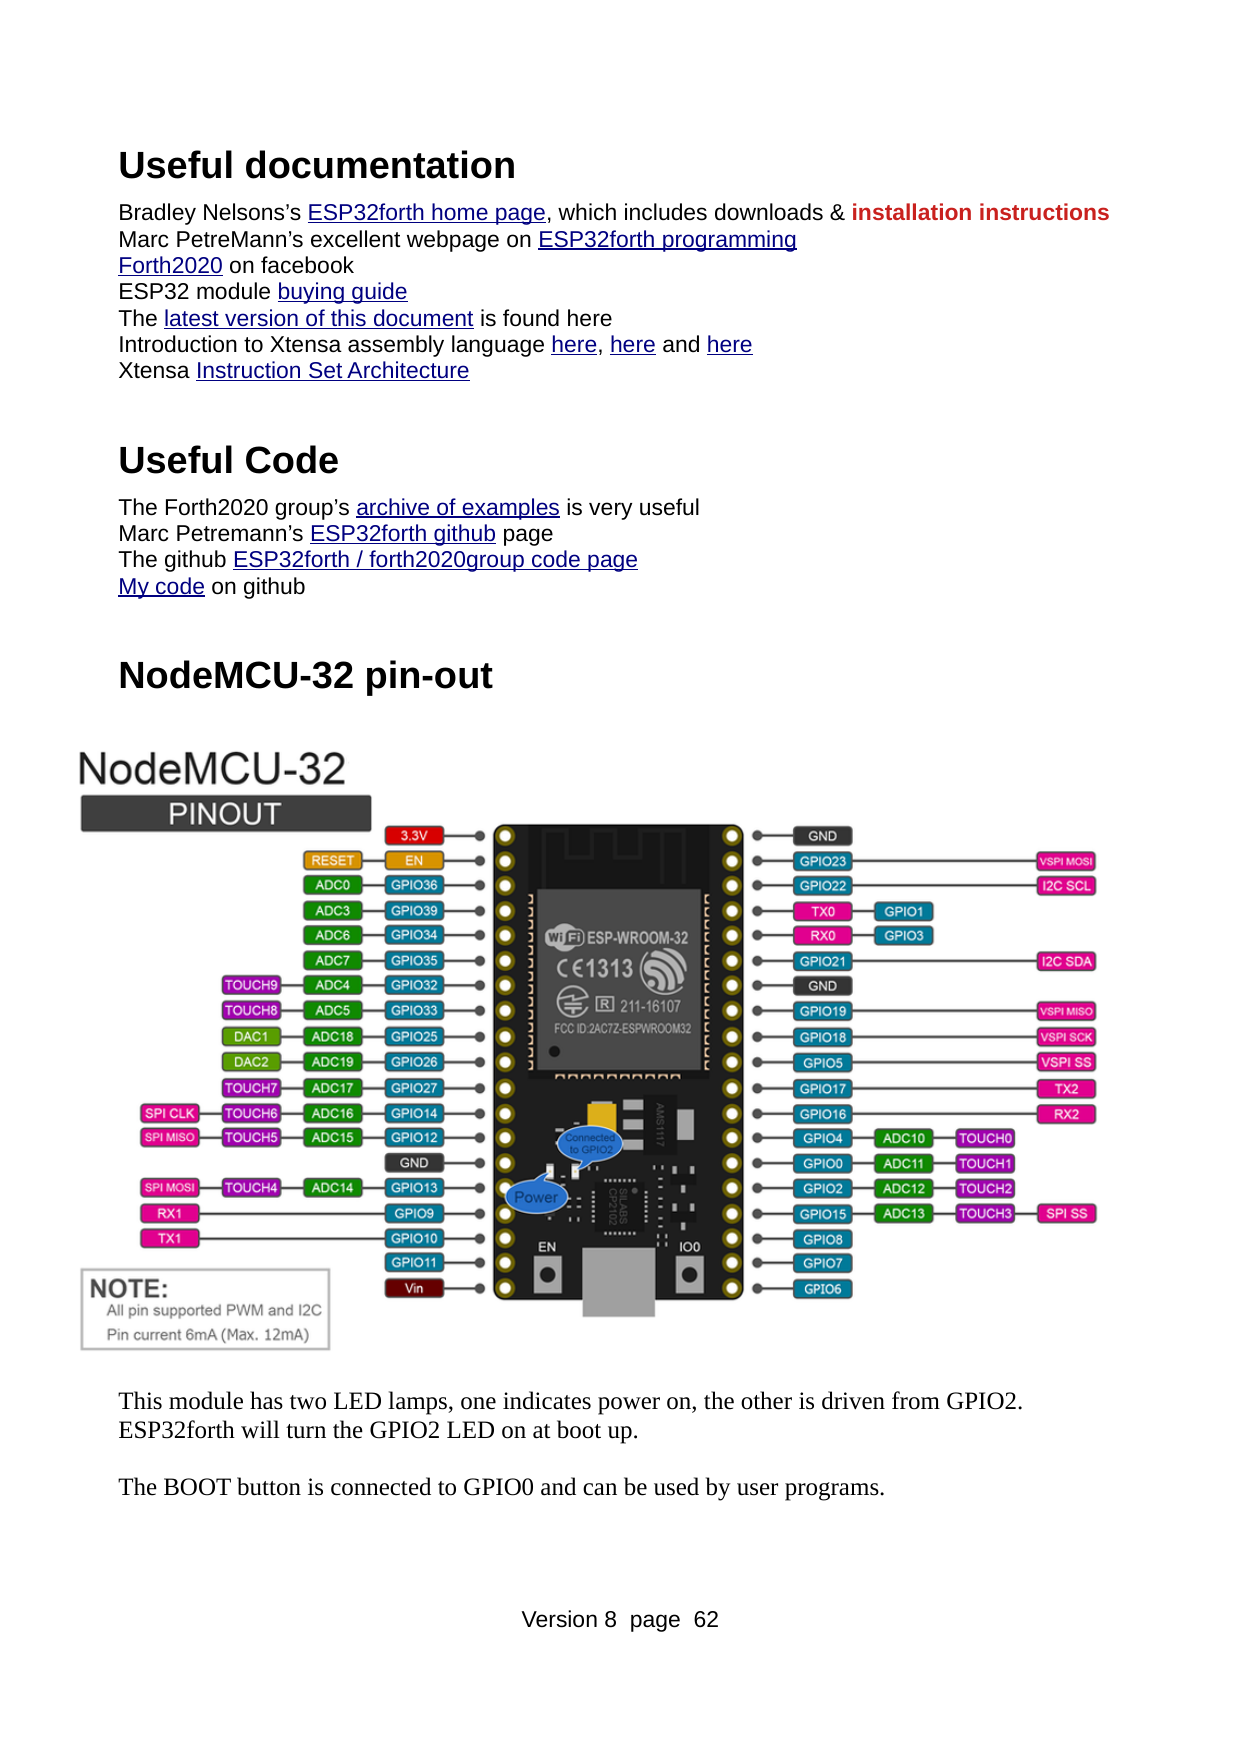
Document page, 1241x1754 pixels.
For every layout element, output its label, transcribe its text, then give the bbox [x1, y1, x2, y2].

text The latest version of this document is found here [118, 305, 1122, 331]
text My code on github [118, 573, 1122, 599]
text Forth2020 on facebook [118, 252, 1122, 278]
text Marc Petremann’s ESP32forth github page [118, 520, 1122, 546]
text The Forth2020 group’s archive of examples is very useful [118, 494, 1122, 520]
subtitle Useful documentation [118, 143, 1122, 187]
text Introduction to Xtensa assembly language here, here and here [118, 331, 1122, 357]
text This module has two LED lamps, one indicates power on, the other is driven from GPIO2. ESP32forth will turn the GPIO2 LED on at boot up. [118, 1386, 1122, 1443]
picture [62, 728, 1176, 1358]
text The BOOT button is connected to GPIO0 and can be used by user programs. [118, 1472, 1122, 1501]
text ESP32 module buying guide [118, 278, 1122, 305]
subtitle Useful Code [118, 437, 1122, 481]
subtitle NodeMCU-32 pin-out [118, 653, 1122, 696]
text The github ESP32forth / forth2020group code page [118, 546, 1122, 573]
text Marc PetreMann’s excellent webpage on ESP32forth programming [118, 226, 1122, 252]
text Bradley Nelsons’s ESP32forth home page, which includes downloads & installation instructions [118, 199, 1122, 226]
text Xtensa Instruction Set Architecture [118, 357, 1122, 384]
